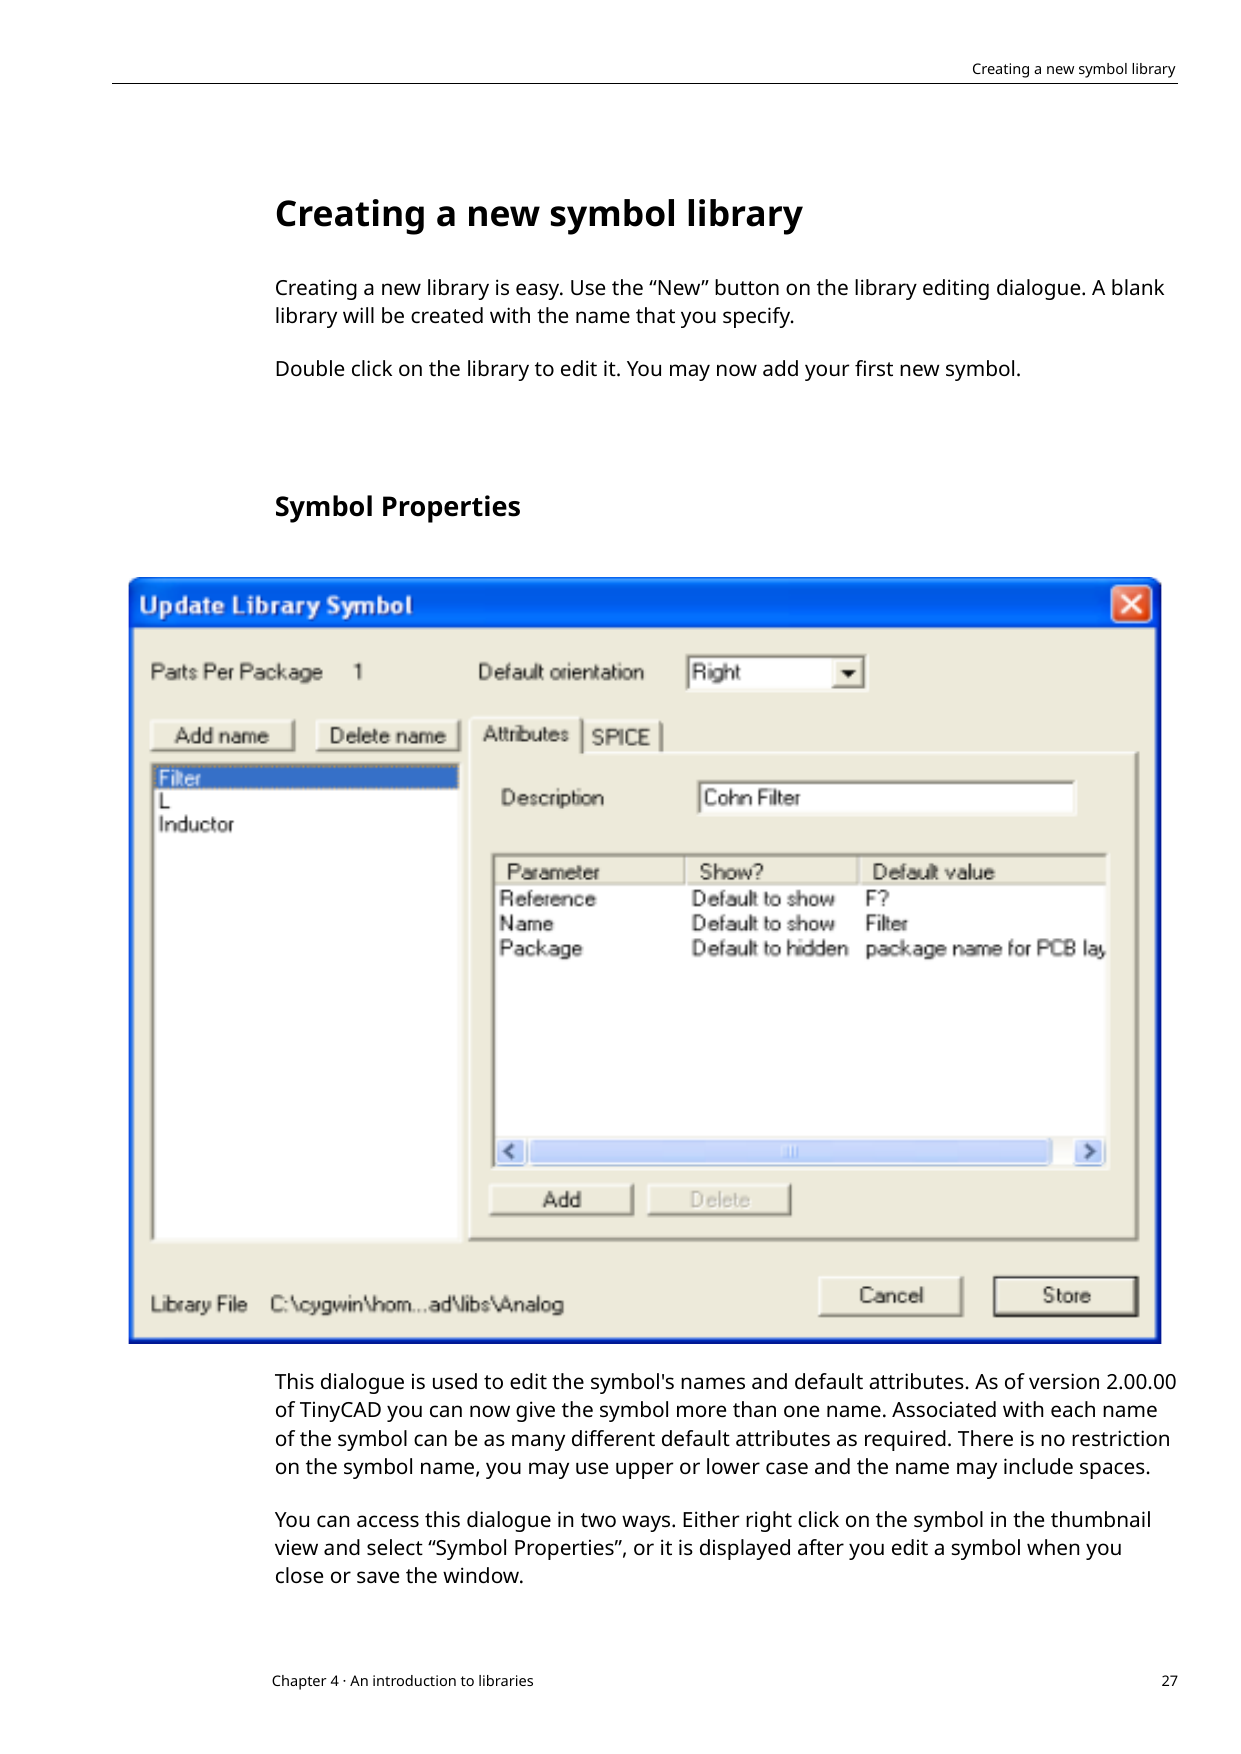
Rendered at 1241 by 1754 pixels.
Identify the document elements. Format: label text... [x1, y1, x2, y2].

text Double click on the library to edit it. You may now add your first new symbol. [274, 354, 1178, 382]
text You can access this dialogue in two ways. Either right click on the symbol in the thumbnail view and select “Symbol Properties”, or it is displayed after you edit a symbol when you close or save the window. [274, 1505, 1178, 1590]
subtitle Creating a new symbol library [274, 189, 1178, 237]
picture [128, 577, 1162, 1344]
subtitle Symbol Properties [274, 488, 1178, 525]
text Creating a new library is easy. Use the “New” button on the library editing dialogue. A blank library will be created with the name that you specify. [274, 273, 1178, 330]
text This dialogue is used to edit the symbol's names and default attributes. As of version 2.00.00 of TinyCAD you can now give the symbol more than one name. Associated with each name of the symbol can be as many different default attributes as required. There is no restriction on the symbol name, you may use upper or lower case and the name may include spaces. [274, 560, 1178, 1481]
